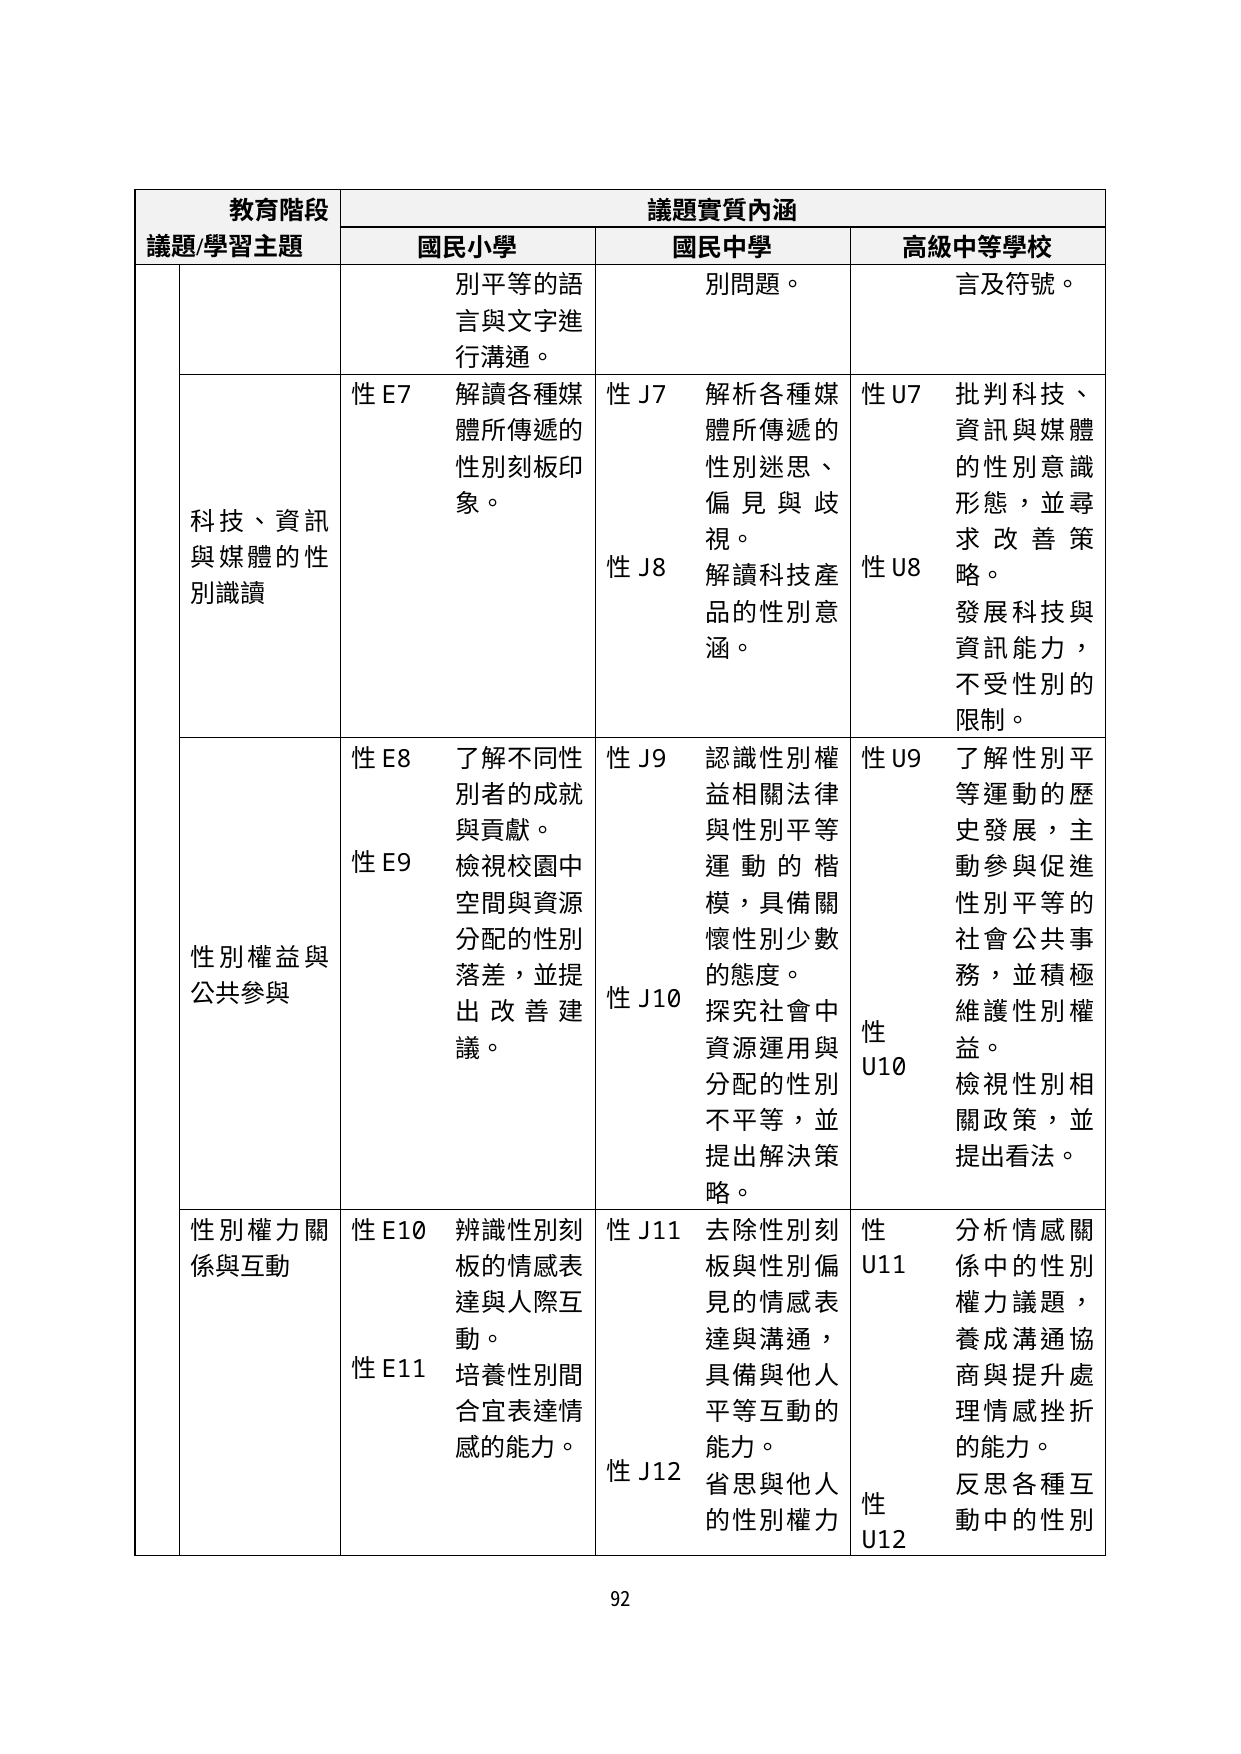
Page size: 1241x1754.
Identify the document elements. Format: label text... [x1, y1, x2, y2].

table_cell 批判科技、資訊與媒體的性別意識形態，並尋求改善策略。 發展科技與資訊能力，不受性別的限制。 [944, 375, 1105, 737]
table_cell [136, 265, 179, 1555]
table_cell 性J7 性J8 [596, 375, 694, 737]
table_cell 性別權力關係與互動 [180, 1210, 340, 1555]
table_cell 性U9 性U10 [851, 738, 944, 1209]
table_cell 國民小學 [341, 228, 595, 264]
table_cell 了解性別平等運動的歷史發展，主動參與促進性別平等的社會公共事務，並積極維護性別權益。 檢視性別相關政策，並提出看法。 [944, 738, 1105, 1209]
table_cell 性E7 [341, 375, 444, 737]
table_cell 解讀各種媒體所傳遞的性別刻板印象。 [444, 375, 595, 737]
table_cell 別平等的語言與文字進行溝通。 [444, 265, 595, 373]
table_cell [341, 265, 444, 373]
table_cell 言及符號。 [944, 265, 1105, 373]
table_cell 科技、資訊與媒體的性別識讀 [180, 375, 340, 737]
table_header 議題實質內涵 [341, 190, 1105, 226]
table_cell [180, 265, 340, 373]
table_cell 了解不同性別者的成就與貢獻。 檢視校園中空間與資源分配的性別落差，並提出改善建議。 [444, 738, 595, 1209]
table_cell 性E10 性E11 [341, 1210, 444, 1555]
table_cell 國民中學 [596, 228, 850, 264]
table_cell 認識性別權益相關法律與性別平等運動的楷模，具備關懷性別少數的態度。 探究社會中資源運用與分配的性別不平等，並提出解決策略。 [694, 738, 850, 1209]
table_cell 性U11 性U12 [851, 1210, 944, 1555]
table_cell 高級中等學校 [851, 228, 1105, 264]
table_cell 性J9 性J10 [596, 738, 694, 1209]
table_cell 性別權益與公共參與 [180, 738, 340, 1209]
table_cell 性U7 性U8 [851, 375, 944, 737]
table_cell 別問題。 [694, 265, 850, 373]
table_cell 分析情感關係中的性別權力議題，養成溝通協商與提升處理情感挫折的能力。 反思各種互動中的性別 [944, 1210, 1105, 1555]
table_cell 去除性別刻板與性別偏見的情感表達與溝通，具備與他人平等互動的能力。 省思與他人的性別權力 [694, 1210, 850, 1555]
table_header 教育階段 議題/學習主題 [136, 190, 340, 264]
table_cell [596, 265, 694, 373]
table_cell 性E8 性E9 [341, 738, 444, 1209]
table_cell 解析各種媒體所傳遞的性別迷思、偏見與歧視。 解讀科技產品的性別意涵。 [694, 375, 850, 737]
table_cell [851, 265, 944, 373]
table_cell 性J11 性J12 [596, 1210, 694, 1555]
table_cell 辨識性別刻板的情感表達與人際互動。 培養性別間合宜表達情感的能力。 [444, 1210, 595, 1555]
